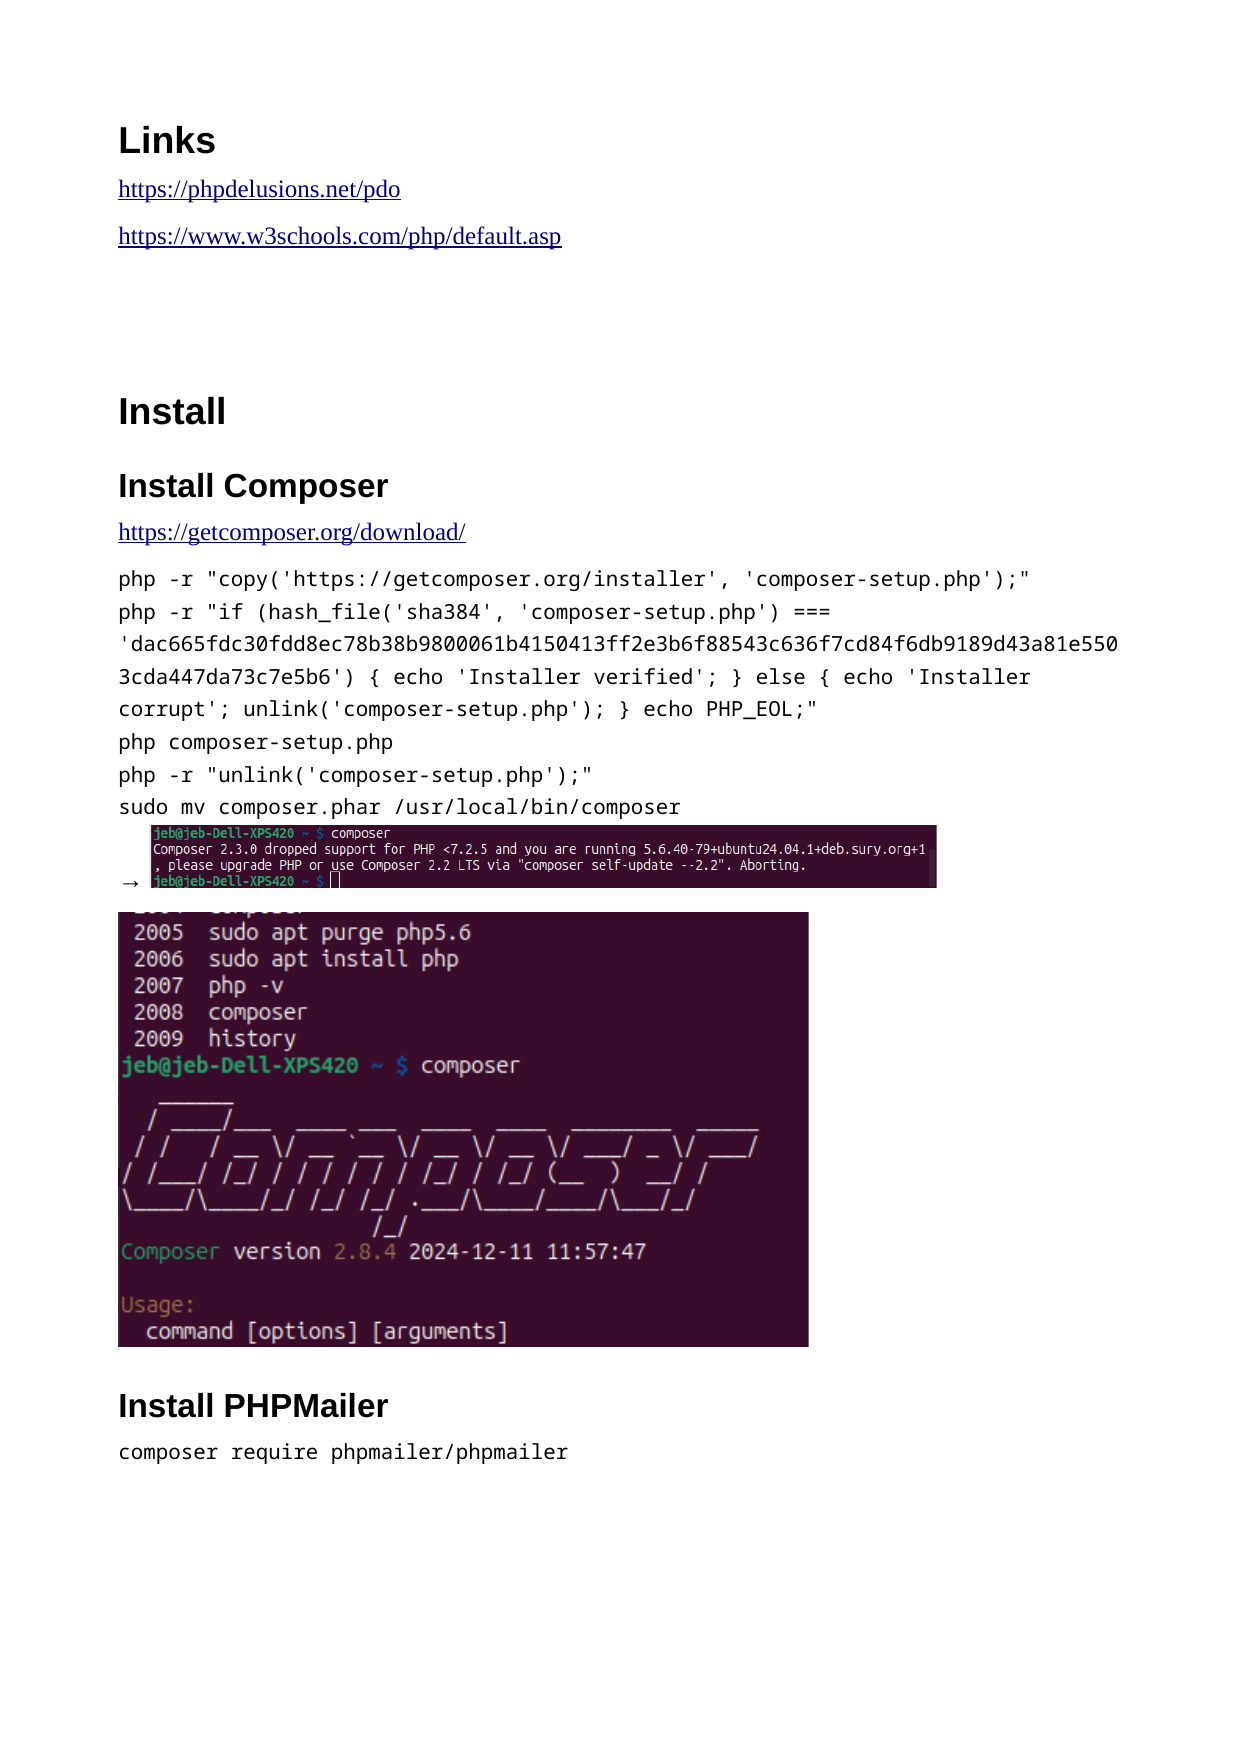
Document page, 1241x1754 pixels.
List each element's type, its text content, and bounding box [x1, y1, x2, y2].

text https://getcomposer.org/download/ [118, 517, 1122, 545]
subtitle Links [118, 118, 1122, 161]
subtitle Install Composer [118, 466, 1122, 504]
picture [118, 912, 809, 1347]
text sudo mv composer.phar /usr/local/bin/composer [118, 792, 1122, 821]
text php -r "unlink('composer-setup.php');" [118, 760, 1122, 788]
text https://phpdelusions.net/pdo [118, 174, 1122, 202]
subtitle Install [118, 389, 1122, 432]
text https://www.w3schools.com/php/default.asp [118, 221, 1122, 250]
text php -r "if (hash_file('sha384', 'composer-setup.php') === 'dac665fdc30fdd8ec78b38b9800061b4150413ff2e3b6f88543c636f7cd84f6db9189d43a81e5503cda447da73c7e5b6') { echo 'Installer verified'; } else { echo 'Installer corrupt'; unlink('composer-setup.php'); } echo PHP_EOL;" [118, 597, 1122, 723]
text php composer-setup.php [118, 727, 1122, 756]
text → [118, 825, 1122, 893]
picture [149, 825, 937, 888]
subtitle Install PHPMailer [118, 1386, 1122, 1425]
text php -r "copy('https://getcomposer.org/installer', 'composer-setup.php');" [118, 564, 1122, 593]
text composer require phpmailer/phpmailer [118, 1437, 1122, 1466]
